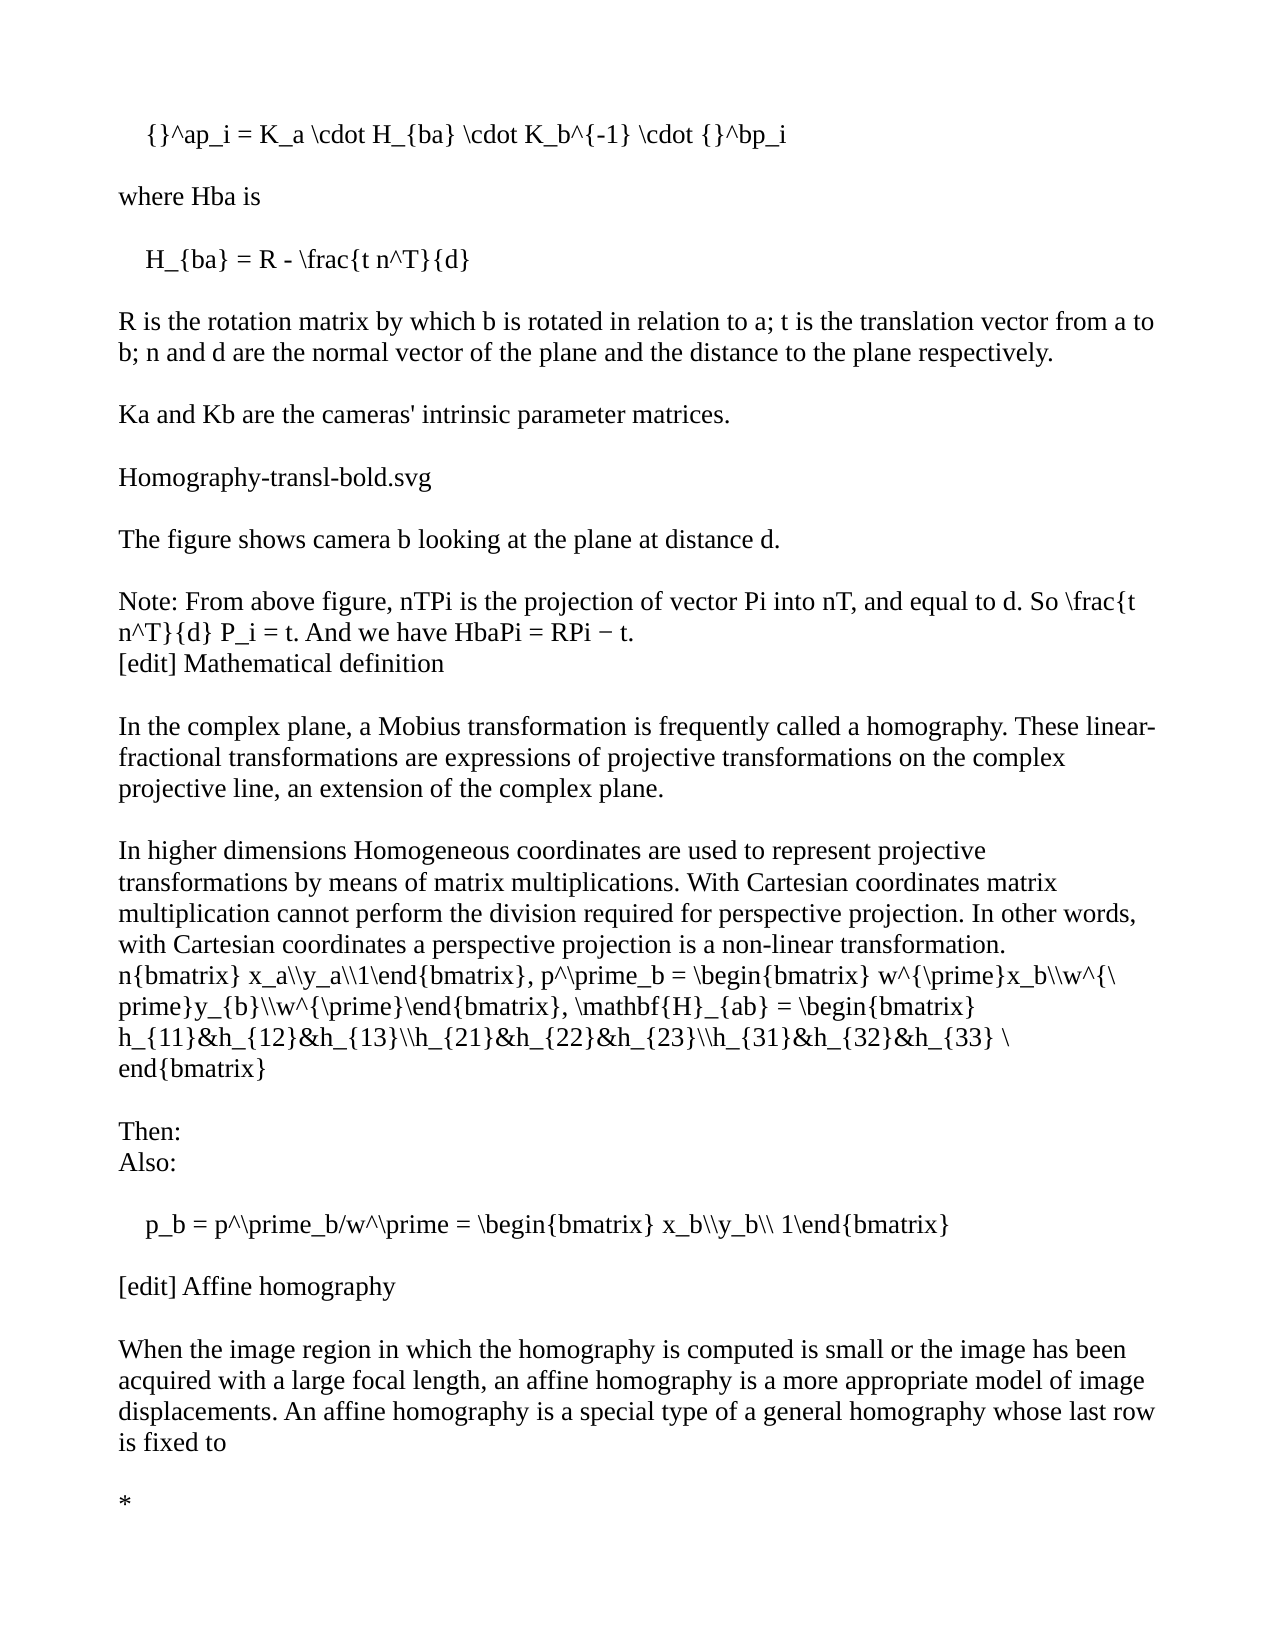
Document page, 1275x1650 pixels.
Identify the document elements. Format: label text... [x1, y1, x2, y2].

text * [118, 1488, 1157, 1520]
text Homography-transl-bold.svg [118, 461, 1157, 492]
text When the image region in which the homography is computed is small or the image has been acquired with a large focal length, an affine homography is a more appropriate model of image displacements. An affine homography is a special type of a general homography whose last row is fixed to [118, 1333, 1157, 1457]
text Also: [118, 1146, 1157, 1177]
text Note: From above figure, nTPi is the projection of vector Pi into nT, and equal to d. So \frac{t n^T}{d} P_i = t. And we have HbaPi = RPi − t. [118, 585, 1157, 648]
text where Hba is [118, 180, 1157, 212]
text The figure shows camera b looking at the plane at distance d. [118, 523, 1157, 554]
text n{bmatrix} x_a\\y_a\\1\end{bmatrix}, p^\prime_b = \begin{bmatrix} w^{\prime}x_b\\w^{\prime}y_{b}\\w^{\prime}\end{bmatrix}, \mathbf{H}_{ab} = \begin{bmatrix} h_{11}&h_{12}&h_{13}\\h_{21}&h_{22}&h_{23}\\h_{31}&h_{32}&h_{33} \end{bmatrix} [118, 959, 1157, 1084]
text [edit] Affine homography [118, 1271, 1157, 1302]
text H_{ba} = R - \frac{t n^T}{d} [118, 243, 1157, 274]
text In higher dimensions Homogeneous coordinates are used to represent projective transformations by means of matrix multiplications. With Cartesian coordinates matrix multiplication cannot perform the division required for perspective projection. In other words, with Cartesian coordinates a perspective projection is a non-linear transformation. [118, 834, 1157, 959]
text Then: [118, 1115, 1157, 1146]
text p_b = p^\prime_b/w^\prime = \begin{bmatrix} x_b\\y_b\\ 1\end{bmatrix} [118, 1208, 1157, 1239]
text [edit] Mathematical definition [118, 648, 1157, 679]
text R is the rotation matrix by which b is rotated in relation to a; t is the translation vector from a to b; n and d are the normal vector of the plane and the distance to the plane respectively. [118, 305, 1157, 367]
text In the complex plane, a Mobius transformation is frequently called a homography. These linear-fractional transformations are expressions of projective transformations on the complex projective line, an extension of the complex plane. [118, 710, 1157, 803]
text {}^ap_i = K_a \cdot H_{ba} \cdot K_b^{-1} \cdot {}^bp_i [118, 118, 1157, 149]
text Ka and Kb are the cameras' intrinsic parameter matrices. [118, 398, 1157, 429]
